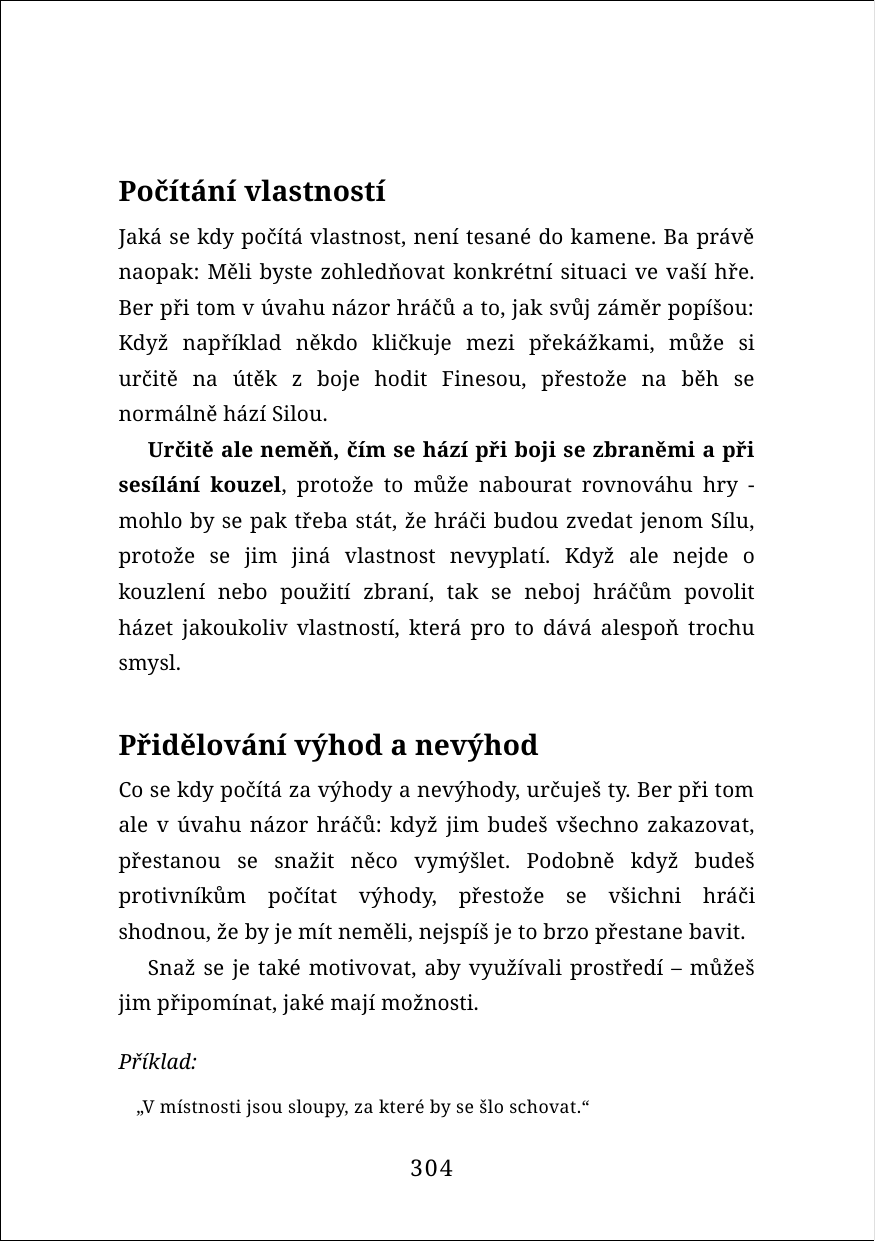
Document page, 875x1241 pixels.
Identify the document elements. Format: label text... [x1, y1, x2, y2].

text Příklad: [118, 1047, 756, 1076]
text „V místnosti jsou sloupy, za které by se šlo schovat.“ [136, 1095, 756, 1119]
subtitle Počítání vlastností [118, 172, 756, 210]
text Jaká se kdy počítá vlastnost, není tesané do kamene. Ba právě naopak: Měli byste zohledňovat konkrétní situaci ve vaší hře. Ber při tom v úvahu názor hráčů a to, jak svůj záměr popíšou: Když například někdo kličkuje mezi překážkami, může si určitě na útěk z boje hodit Finesou, přestože na běh se normálně hází Silou. Určitě ale neměň, čím se hází při boji se zbraněmi a při sesílání kouzel, protože to může nabourat rovnováhu hry - mohlo by se pak třeba stát, že hráči budou zvedat jenom Sílu, protože se jim jiná vlastnost nevyplatí. Když ale nejde o kouzlení nebo použití zbraní, tak se neboj hráčům povolit házet jakoukoliv vlastností, která pro to dává alespoň trochu smysl. [118, 222, 756, 677]
text Co se kdy počítá za výhody a nevýhody, určuješ ty. Ber při tom ale v úvahu názor hráčů: když jim budeš všechno zakazovat, přestanou se snažit něco vymýšlet. Podobně když budeš protivníkům počítat výhody, přestože se všichni hráči shodnou, že by je mít neměli, nejspíš je to brzo přestane bavit. Snaž se je také motivovat, aby využívali prostředí – můžeš jim připomínat, jaké mají možnosti. [118, 775, 756, 1017]
subtitle Přidělování výhod a nevýhod [118, 725, 756, 763]
